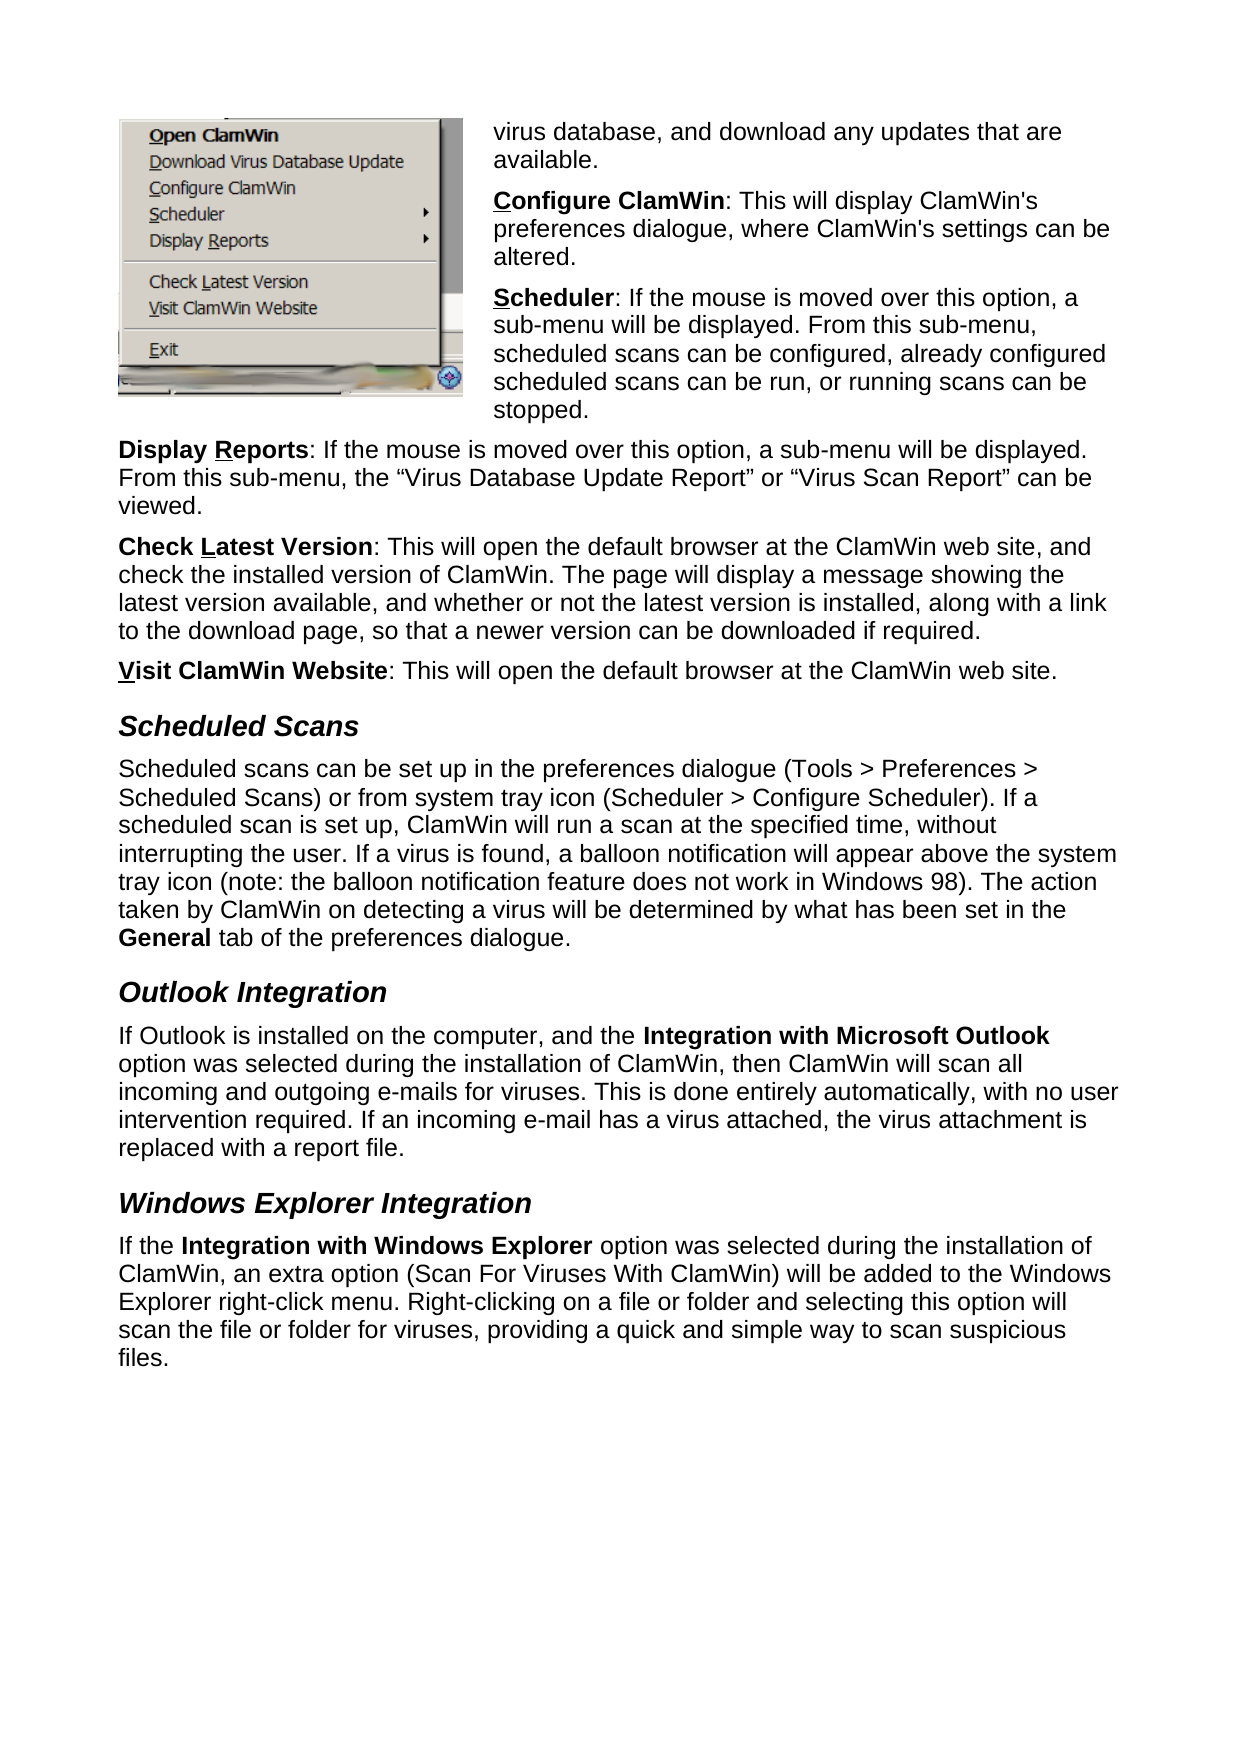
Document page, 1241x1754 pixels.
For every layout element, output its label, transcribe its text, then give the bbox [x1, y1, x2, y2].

text If Outlook is installed on the computer, and the Integration with Microsoft Outlook option was selected during the installation of ClamWin, then ClamWin will scan all incoming and outgoing e-mails for viruses. This is done entirely automatically, with no user intervention required. If an incoming e-mail has a virus attached, the virus attachment is replaced with a report file. [118, 1022, 1122, 1162]
text If the Integration with Windows Explorer option was selected during the installation of ClamWin, an extra option (Scan For Viruses With ClamWin) will be added to the Windows Explorer right-click menu. Right-clicking on a file or folder and selecting this option will scan the file or folder for viruses, providing a quick and simple way to scan suspicious files. [118, 1232, 1122, 1372]
subtitle Windows Explorer Integration [118, 1187, 1122, 1219]
text Configure ClamWin: This will display ClamWin's preferences dialogue, where ClamWin's settings can be altered. [463, 187, 1122, 271]
text Scheduled scans can be set up in the preferences dialogue (Tools > Preferences > Scheduled Scans) or from system tray icon (Scheduler > Configure Scheduler). If a scheduled scan is set up, ClamWin will run a scan at the specified time, without interrupting the user. If a virus is found, a balloon notification will appear above the system tray icon (note: the balloon notification feature does not work in Windows 98). The action taken by ClamWin on detecting a virus will be determined by what has been set in the General tab of the preferences dialogue. [118, 755, 1122, 951]
text Scheduler: If the mouse is moved over this option, a sub-menu will be displayed. From this sub-menu, scheduled scans can be configured, already configured scheduled scans can be run, or running scans can be stopped. [118, 283, 1122, 423]
text Display Reports: If the mouse is moved over this option, a sub-menu will be displayed. From this sub-menu, the “Virus Database Update Report” or “Virus Scan Report” can be viewed. [118, 436, 1122, 520]
subtitle Outlook Integration [118, 976, 1122, 1009]
text Visit ClamWin Website: This will open the default browser at the ClamWin web site. [118, 657, 1122, 685]
subtitle Scheduled Scans [118, 710, 1122, 743]
text Check Latest Version: This will open the default browser at the ClamWin web site, and check the installed version of ClamWin. The page will display a message showing the latest version available, and whether or not the latest version is installed, along with a link to the download page, so that a newer version can be downloaded if required. [118, 532, 1122, 644]
picture [118, 118, 463, 397]
text virus database, and download any updates that are available. [463, 118, 1122, 174]
